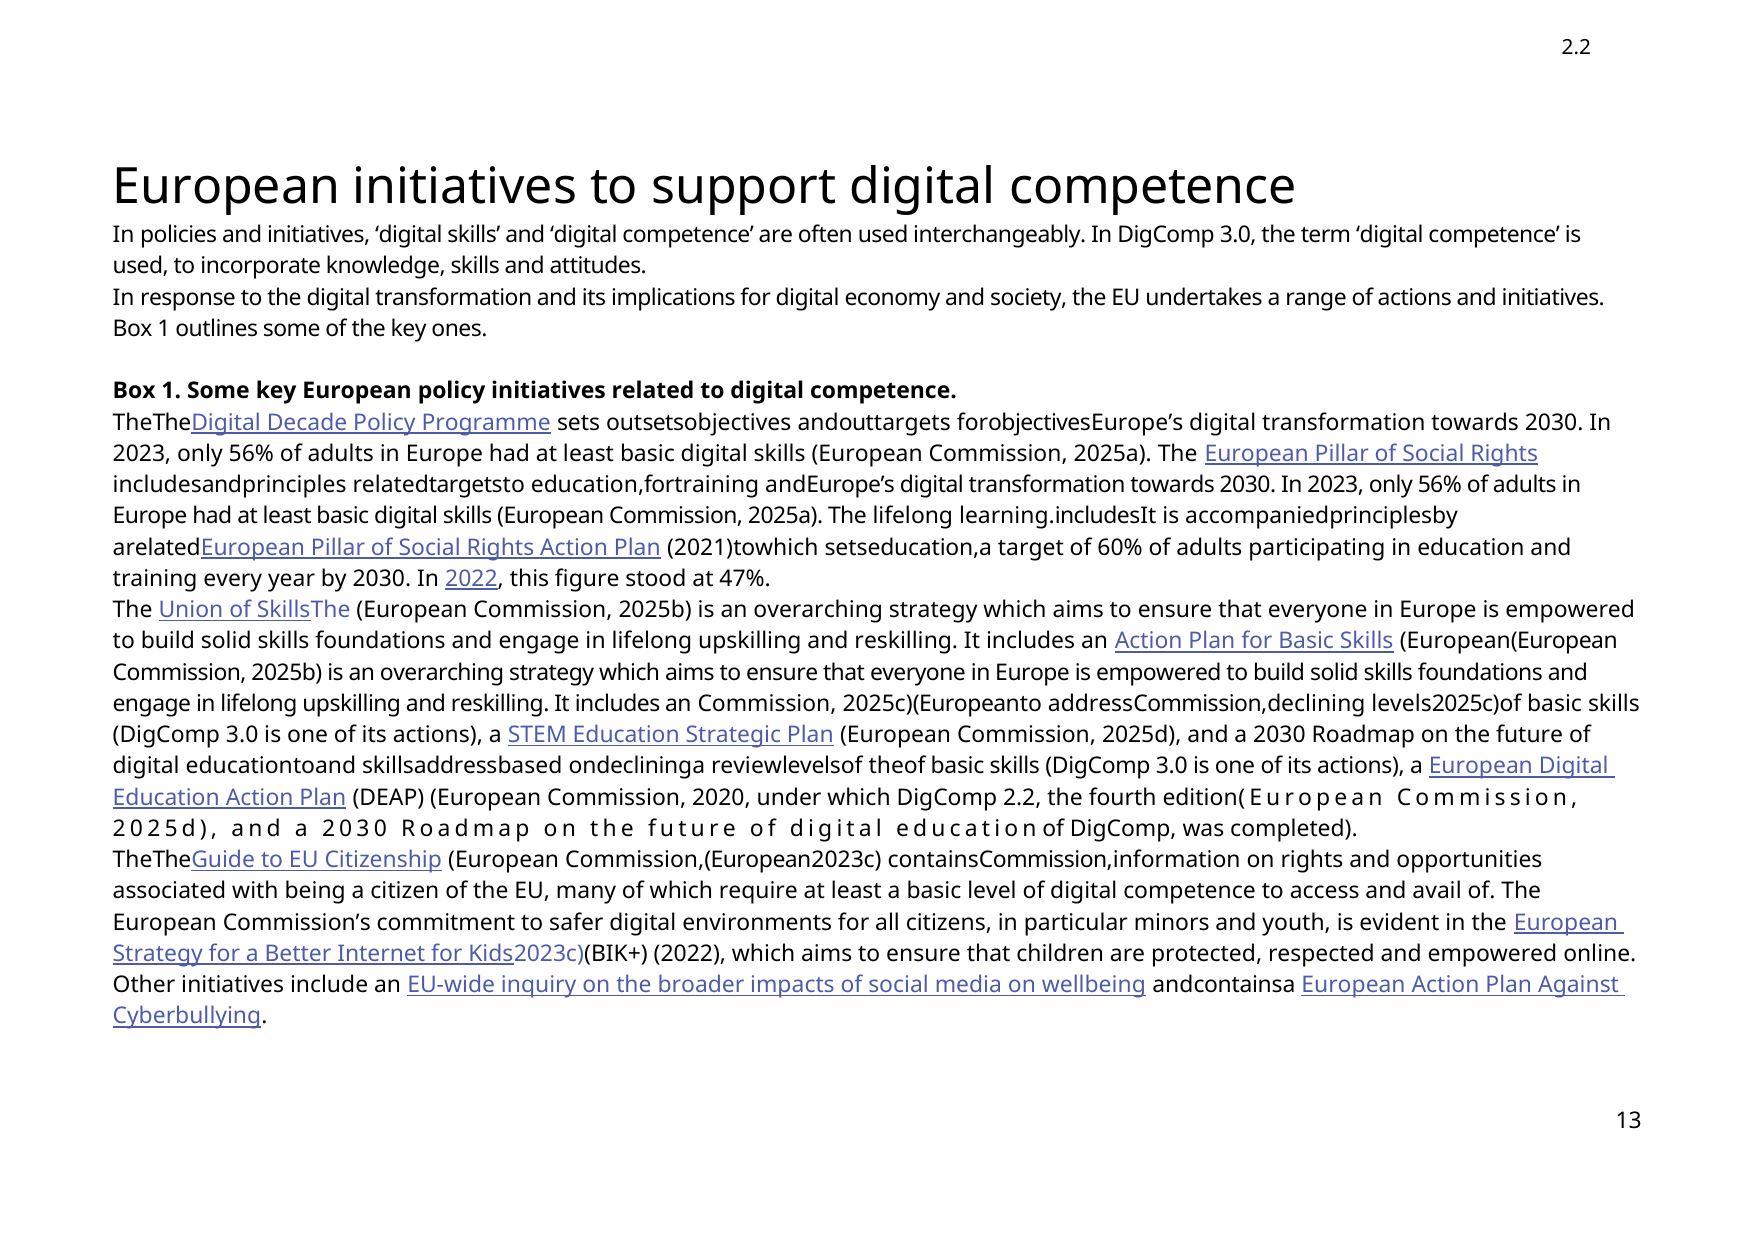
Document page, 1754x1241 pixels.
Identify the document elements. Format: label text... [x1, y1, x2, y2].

text In policies and initiatives, ‘digital skills’ and ‘digital competence’ are often used interchangeably. In DigComp 3.0, the term ‘digital competence’ is used, to incorporate knowledge, skills and attitudes. [112, 218, 1641, 281]
text In response to the digital transformation and its implications for digital economy and society, the EU undertakes a range of actions and initiatives. Box 1 outlines some of the key ones. [112, 281, 1641, 343]
text TheTheGuide to EU Citizenship (European Commission,(European2023c) containsCommission,information on rights and opportunities associated with being a citizen of the EU, many of which require at least a basic level of digital competence to access and avail of. The European Commission’s commitment to safer digital environments for all citizens, in particular minors and youth, is evident in the European Strategy for a Better Internet for Kids2023c)(BIK+) (2022), which aims to ensure that children are protected, respected and empowered online. Other initiatives include an EU-wide inquiry on the broader impacts of social media on wellbeing andcontainsa European Action Plan Against Cyberbullying. [112, 843, 1641, 1031]
text TheTheDigital Decade Policy Programme sets outsetsobjectives andouttargets forobjectivesEurope’s digital transformation towards 2030. In 2023, only 56% of adults in Europe had at least basic digital skills (European Commission, 2025a). The European Pillar of Social Rights includesandprinciples relatedtargetsto education,fortraining andEurope’s digital transformation towards 2030. In 2023, only 56% of adults in Europe had at least basic digital skills (European Commission, 2025a). The lifelong learning.includesIt is accompaniedprinciplesby arelatedEuropean Pillar of Social Rights Action Plan (2021)towhich setseducation,a target of 60% of adults participating in education and training every year by 2030. In 2022, this figure stood at 47%. [112, 406, 1641, 593]
subtitle European initiatives to support digital competence [112, 150, 1641, 218]
text The Union of SkillsThe (European Commission, 2025b) is an overarching strategy which aims to ensure that everyone in Europe is empowered to build solid skills foundations and engage in lifelong upskilling and reskilling. It includes an Action Plan for Basic Skills (European(European Commission, 2025b) is an overarching strategy which aims to ensure that everyone in Europe is empowered to build solid skills foundations and engage in lifelong upskilling and reskilling. It includes an Commission, 2025c)(Europeanto addressCommission,declining levels2025c)of basic skills (DigComp 3.0 is one of its actions), a STEM Education Strategic Plan (European Commission, 2025d), and a 2030 Roadmap on the future of digital educationtoand skillsaddressbased ondeclininga reviewlevelsof theof basic skills (DigComp 3.0 is one of its actions), a European Digital Education Action Plan (DEAP) (European Commission, 2020, under which DigComp 2.2, the fourth edition(European Commission, 2025d), and a 2030 Roadmap on the future of digital educationof DigComp, was completed). [112, 593, 1641, 843]
text Box 1. Some key European policy initiatives related to digital competence. [112, 374, 1641, 406]
